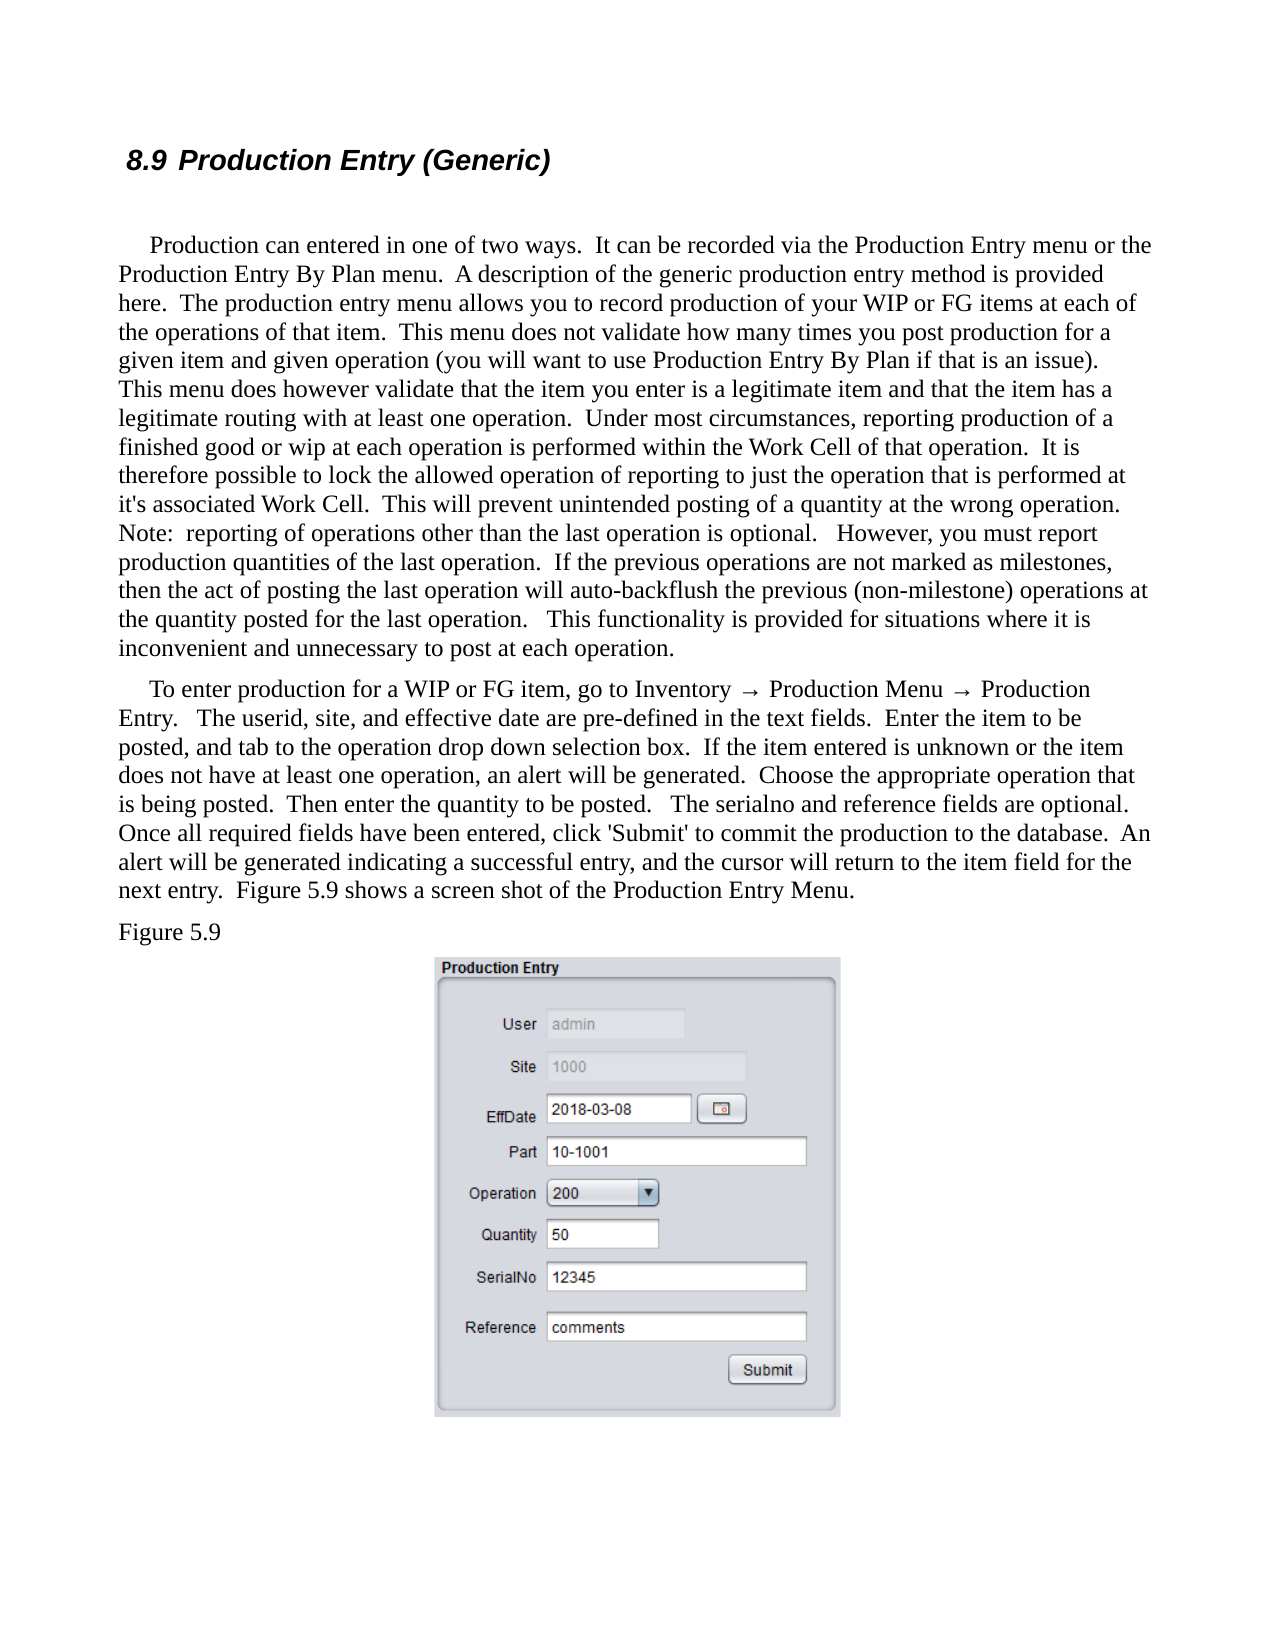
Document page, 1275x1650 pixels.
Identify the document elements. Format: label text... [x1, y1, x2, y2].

text To enter production for a WIP or FG item, go to Inventory → Production Menu → Production Entry. The userid, site, and effective date are pre-defined in the text fields. Enter the item to be posted, and tab to the operation drop down selection box. If the item entered is unknown or the item does not have at least one operation, an alert will be generated. Choose the appropriate operation that is being posted. Then enter the quantity to be posted. The serialno and reference fields are optional. Once all required fields have been entered, click 'Submit' to commit the production to the database. An alert will be generated indicating a successful entry, and the cursor will return to the item field for the next entry. Figure 5.9 shows a screen shot of the Production Entry Menu. [118, 674, 1157, 904]
subtitle Production Entry (Generic) [118, 143, 1157, 177]
text Production can entered in one of two ways. It can be recorded via the Production Entry menu or the Production Entry By Plan menu. A description of the generic production entry method is provided here. The production entry menu allows you to record production of your WIP or FG items at each of the operations of that item. This menu does not validate how many times you post production for a given item and given operation (you will want to use Production Entry By Plan if that is an issue). This menu does however validate that the item you enter is a legitimate item and that the item has a legitimate routing with at least one operation. Under most circumstances, reporting production of a finished good or wip at each operation is performed within the Work Cell of that operation. It is therefore possible to lock the allowed operation of reporting to just the operation that is performed at it's associated Work Cell. This will prevent unintended posting of a quantity at the wrong operation. Note: reporting of operations other than the last operation is optional. However, you must report production quantities of the last operation. If the previous operations are not marked as milestones, then the act of posting the last operation will auto-backflush the previous (non-milestone) operations at the quantity posted for the last operation. This functionality is provided for situations where it is inconvenient and unnecessary to post at each operation. [118, 230, 1157, 662]
picture [434, 957, 841, 1417]
text Figure 5.9 [118, 917, 1157, 945]
